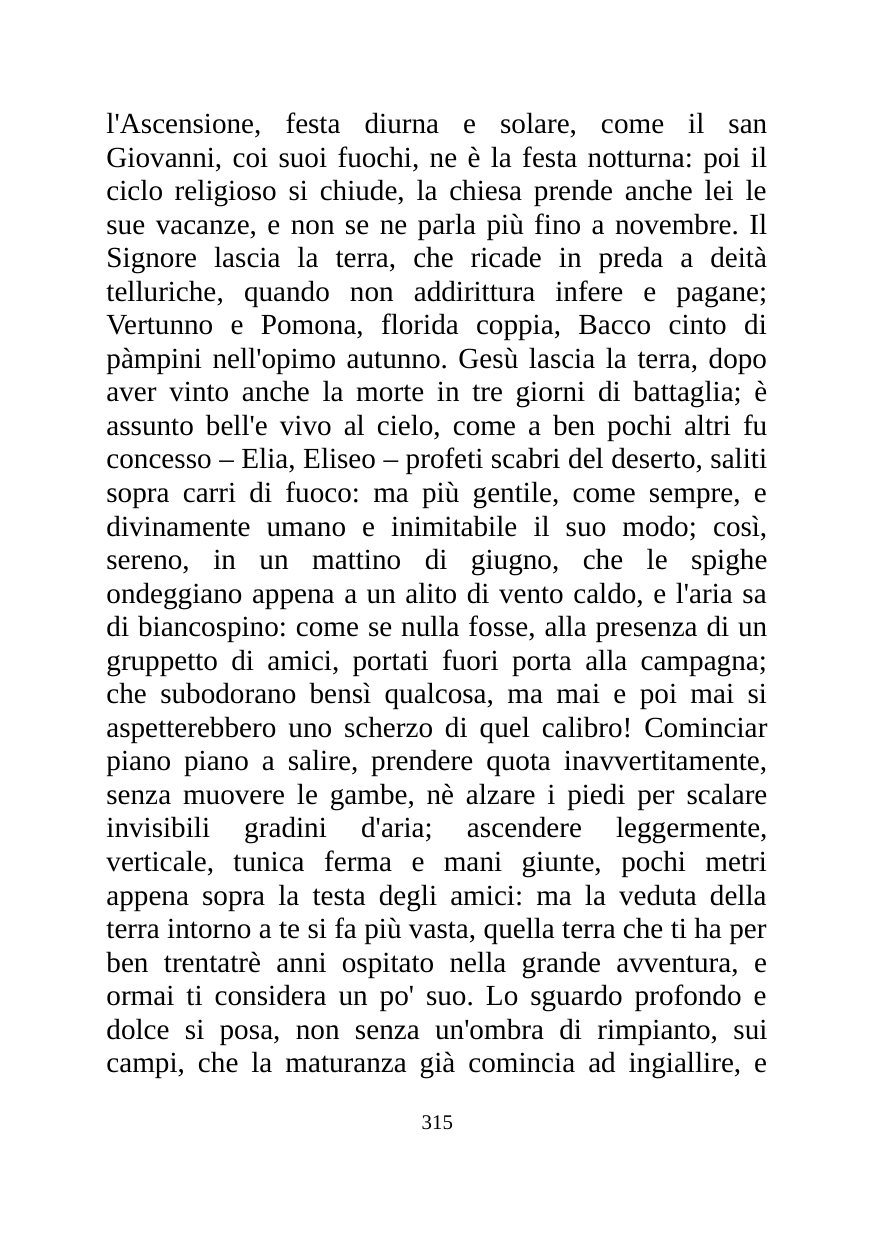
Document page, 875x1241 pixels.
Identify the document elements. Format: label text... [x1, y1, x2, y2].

text l'Ascensione, festa diurna e solare, come il san Giovanni, coi suoi fuochi, ne è la festa notturna: poi il ciclo religioso si chiude, la chiesa prende anche lei le sue vacanze, e non se ne parla più fino a novembre. Il Signore lascia la terra, che ricade in preda a deità telluriche, quando non addirittura infere e pagane; Vertunno e Pomona, florida coppia, Bacco cinto di pàmpini nell'opimo autunno. Gesù lascia la terra, dopo aver vinto anche la morte in tre giorni di battaglia; è assunto bell'e vivo al cielo, come a ben pochi altri fu concesso – Elia, Eliseo – profeti scabri del deserto, saliti sopra carri di fuoco: ma più gentile, come sempre, e divinamente umano e inimitabile il suo modo; così, sereno, in un mattino di giugno, che le spighe ondeggiano appena a un alito di vento caldo, e l'aria sa di biancospino: come se nulla fosse, alla presenza di un gruppetto di amici, portati fuori porta alla campagna; che subodorano bensì qualcosa, ma mai e poi mai si aspetterebbero uno scherzo di quel calibro! Cominciar piano piano a salire, prendere quota inavvertitamente, senza muovere le gambe, nè alzare i piedi per scalare invisibili gradini d'aria; ascendere leggermente, verticale, tunica ferma e mani giunte, pochi metri appena sopra la testa degli amici: ma la veduta della terra intorno a te si fa più vasta, quella terra che ti ha per ben trentatrè anni ospitato nella grande avventura, e ormai ti considera un po' suo. Lo sguardo profondo e dolce si posa, non senza un'ombra di rimpianto, sui campi, che la maturanza già comincia ad ingiallire, e [106, 106, 768, 1079]
